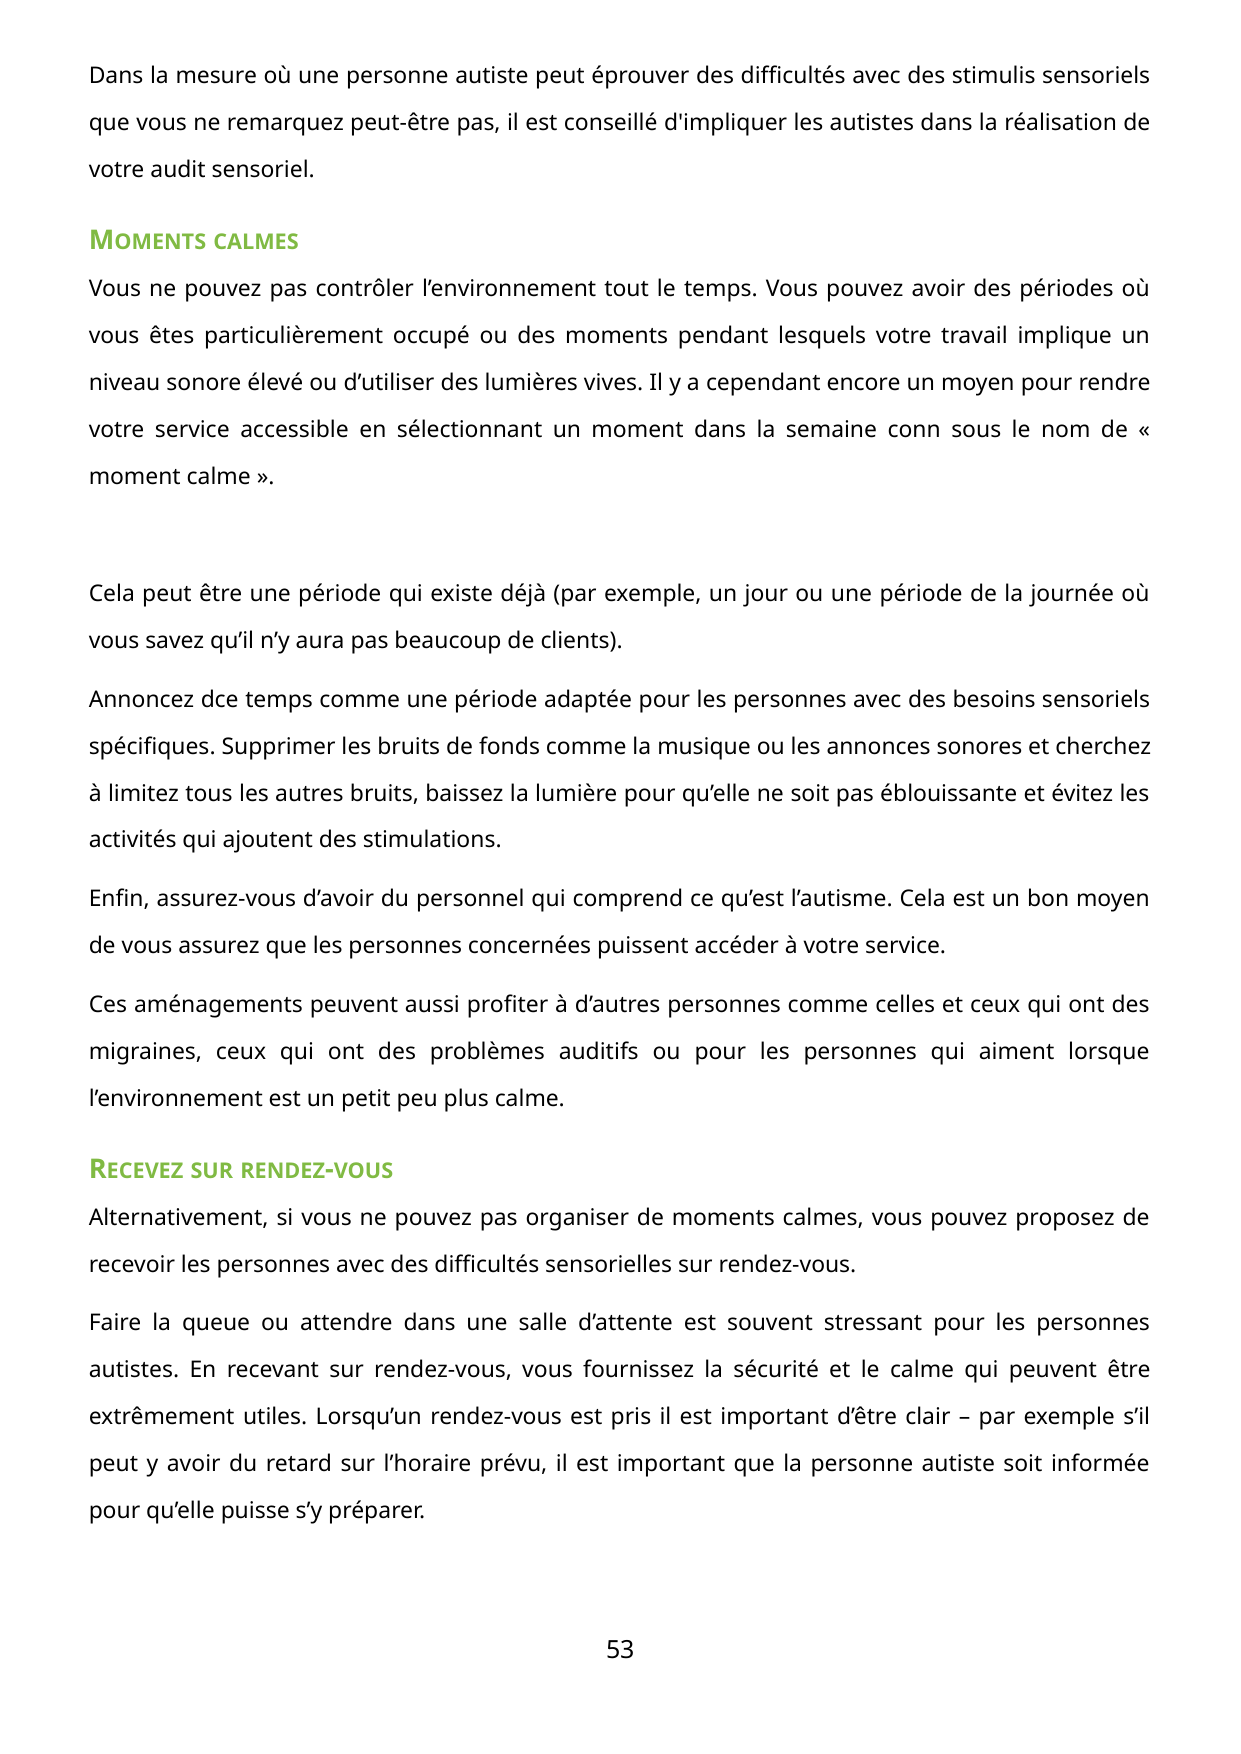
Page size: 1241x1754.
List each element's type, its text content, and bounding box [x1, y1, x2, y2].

text Faire la queue ou attendre dans une salle d’attente est souvent stressant pour les personnes autistes. En recevant sur rendez-vous, vous fournissez la sécurité et le calme qui peuvent être extrêmement utiles. Lorsqu’un rendez-vous est pris il est important d’être clair – par exemple s’il peut y avoir du retard sur l’horaire prévu, il est important que la personne autiste soit informée pour qu’elle puisse s’y préparer. [88, 1306, 1152, 1525]
subtitle Recevez sur rendez-vous [88, 1149, 1152, 1186]
text Cela peut être une période qui existe déjà (par exemple, un jour ou une période de la journée où vous savez qu’il n’y aura pas beaucoup de clients). [88, 577, 1152, 655]
text Dans la mesure où une personne autiste peut éprouver des difficultés avec des stimulis sensoriels que vous ne remarquez peut-être pas, il est conseillé d'impliquer les autistes dans la réalisation de votre audit sensoriel. [88, 59, 1152, 184]
text Alternativement, si vous ne pouvez pas organiser de moments calmes, vous pouvez proposez de recevoir les personnes avec des difficultés sensorielles sur rendez-vous. [88, 1201, 1152, 1279]
text Annoncez dce temps comme une période adaptée pour les personnes avec des besoins sensoriels spécifiques. Supprimer les bruits de fonds comme la musique ou les annonces sonores et cherchez à limitez tous les autres bruits, baissez la lumière pour qu’elle ne soit pas éblouissante et évitez les activités qui ajoutent des stimulations. [88, 683, 1152, 854]
text Vous ne pouvez pas contrôler l’environnement tout le temps. Vous pouvez avoir des périodes où vous êtes particulièrement occupé ou des moments pendant lesquels votre travail implique un niveau sonore élevé ou d’utiliser des lumières vives. Il y a cependant encore un moyen pour rendre votre service accessible en sélectionnant un moment dans la semaine conn sous le nom de « moment calme ». [88, 272, 1152, 491]
text Enfin, assurez-vous d’avoir du personnel qui comprend ce qu’est l’autisme. Cela est un bon moyen de vous assurez que les personnes concernées puissent accéder à votre service. [88, 882, 1152, 960]
text Ces aménagements peuvent aussi profiter à d’autres personnes comme celles et ceux qui ont des migraines, ceux qui ont des problèmes auditifs ou pour les personnes qui aiment lorsque l’environnement est un petit peu plus calme. [88, 988, 1152, 1113]
subtitle Moments calmes [88, 220, 1152, 257]
